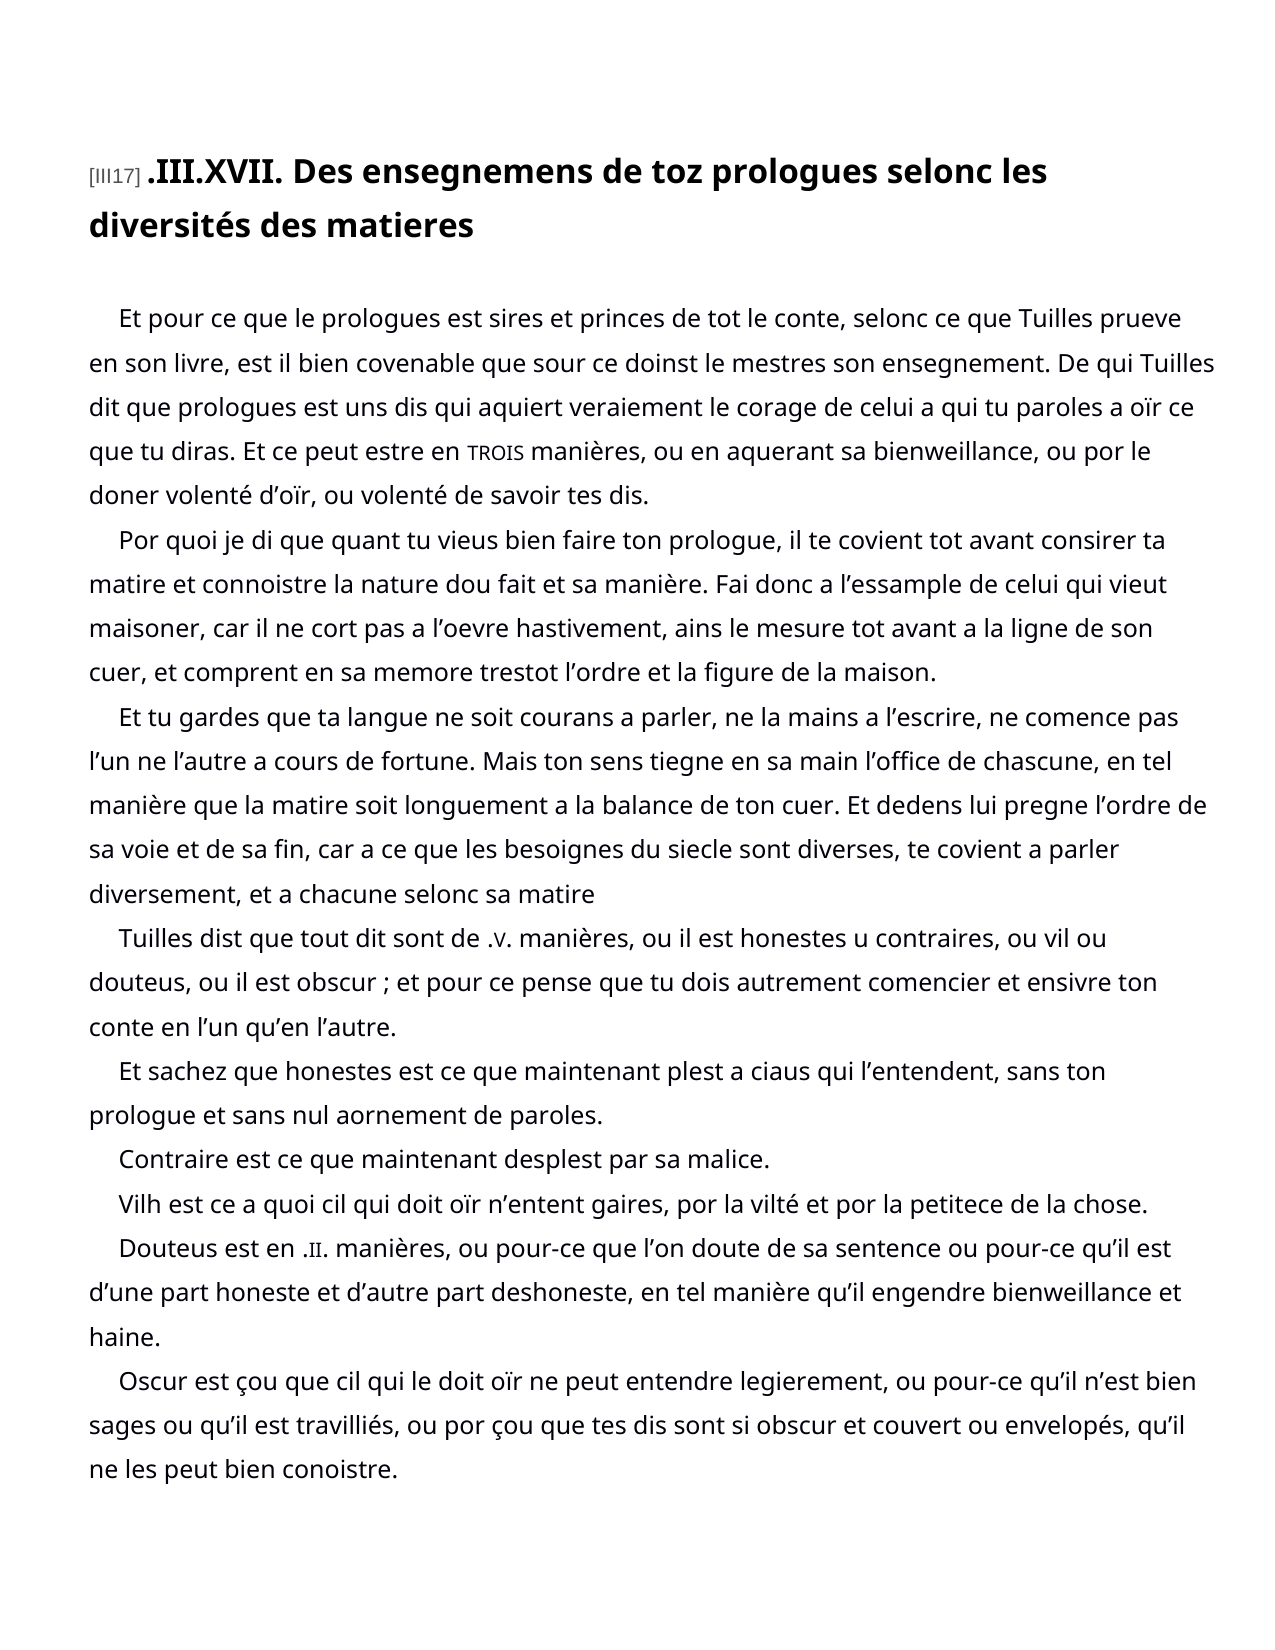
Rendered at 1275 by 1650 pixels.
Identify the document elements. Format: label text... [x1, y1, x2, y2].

text Por quoi je di que quant tu vieus bien faire ton prologue, il te covient tot avant consirer ta matire et connoistre la nature dou fait et sa manière. Fai donc a l’essample de celui qui vieut maisoner, car il ne cort pas a l’oevre hastivement, ains le mesure tot avant a la ligne de son cuer, et comprent en sa memore trestot l’ordre et la figure de la maison. [89, 522, 1216, 689]
text Oscur est çou que cil qui le doit oïr ne peut entendre legierement, ou pour-ce qu’il n’est bien sages ou qu’il est travilliés, ou por çou que tes dis sont si obscur et couvert ou envelopés, qu’il ne les peut bien conoistre. [89, 1363, 1216, 1486]
text Et sachez que honestes est ce que maintenant plest a ciaus qui l’entendent, sans ton prologue et sans nul aornement de paroles. [89, 1053, 1216, 1132]
subtitle [III17] .III.XVII. Des ensegnemens de toz prologues selonc les diversités des matieres [89, 148, 1216, 248]
text Tuilles dist que tout dit sont de .v. manières, ou il est honestes u contraires, ou vil ou douteus, ou il est obscur ; et pour ce pense que tu dois autrement comencier et ensivre ton conte en l’un qu’en l’autre. [89, 921, 1216, 1043]
text Contraire est ce que maintenant desplest par sa malice. [89, 1142, 1216, 1176]
text Douteus est en .ii. manières, ou pour-ce que l’on doute de sa sentence ou pour-ce qu’il est d’une part honeste et d’autre part deshoneste, en tel manière qu’il engendre bienweillance et haine. [89, 1231, 1216, 1353]
text Et tu gardes que ta langue ne soit courans a parler, ne la mains a l’escrire, ne comence pas l’un ne l’autre a cours de fortune. Mais ton sens tiegne en sa main l’office de chascune, en tel manière que la matire soit longuement a la balance de ton cuer. Et dedens lui pregne l’ordre de sa voie et de sa fin, car a ce que les besoignes du siecle sont diverses, te covient a parler diversement, et a chacune selonc sa matire [89, 699, 1216, 911]
text Et pour ce que le prologues est sires et princes de tot le conte, selonc ce que Tuilles prueve en son livre, est il bien covenable que sour ce doinst le mestres son ensegnement. De qui Tuilles dit que prologues est uns dis qui aquiert veraiement le corage de celui a qui tu paroles a oïr ce que tu diras. Et ce peut estre en trois manières, ou en aquerant sa bienweillance, ou por le doner volenté d’oïr, ou volenté de savoir tes dis. [89, 301, 1216, 512]
text Vilh est ce a quoi cil qui doit oïr n’entent gaires, por la vilté et por la petitece de la chose. [89, 1186, 1216, 1220]
